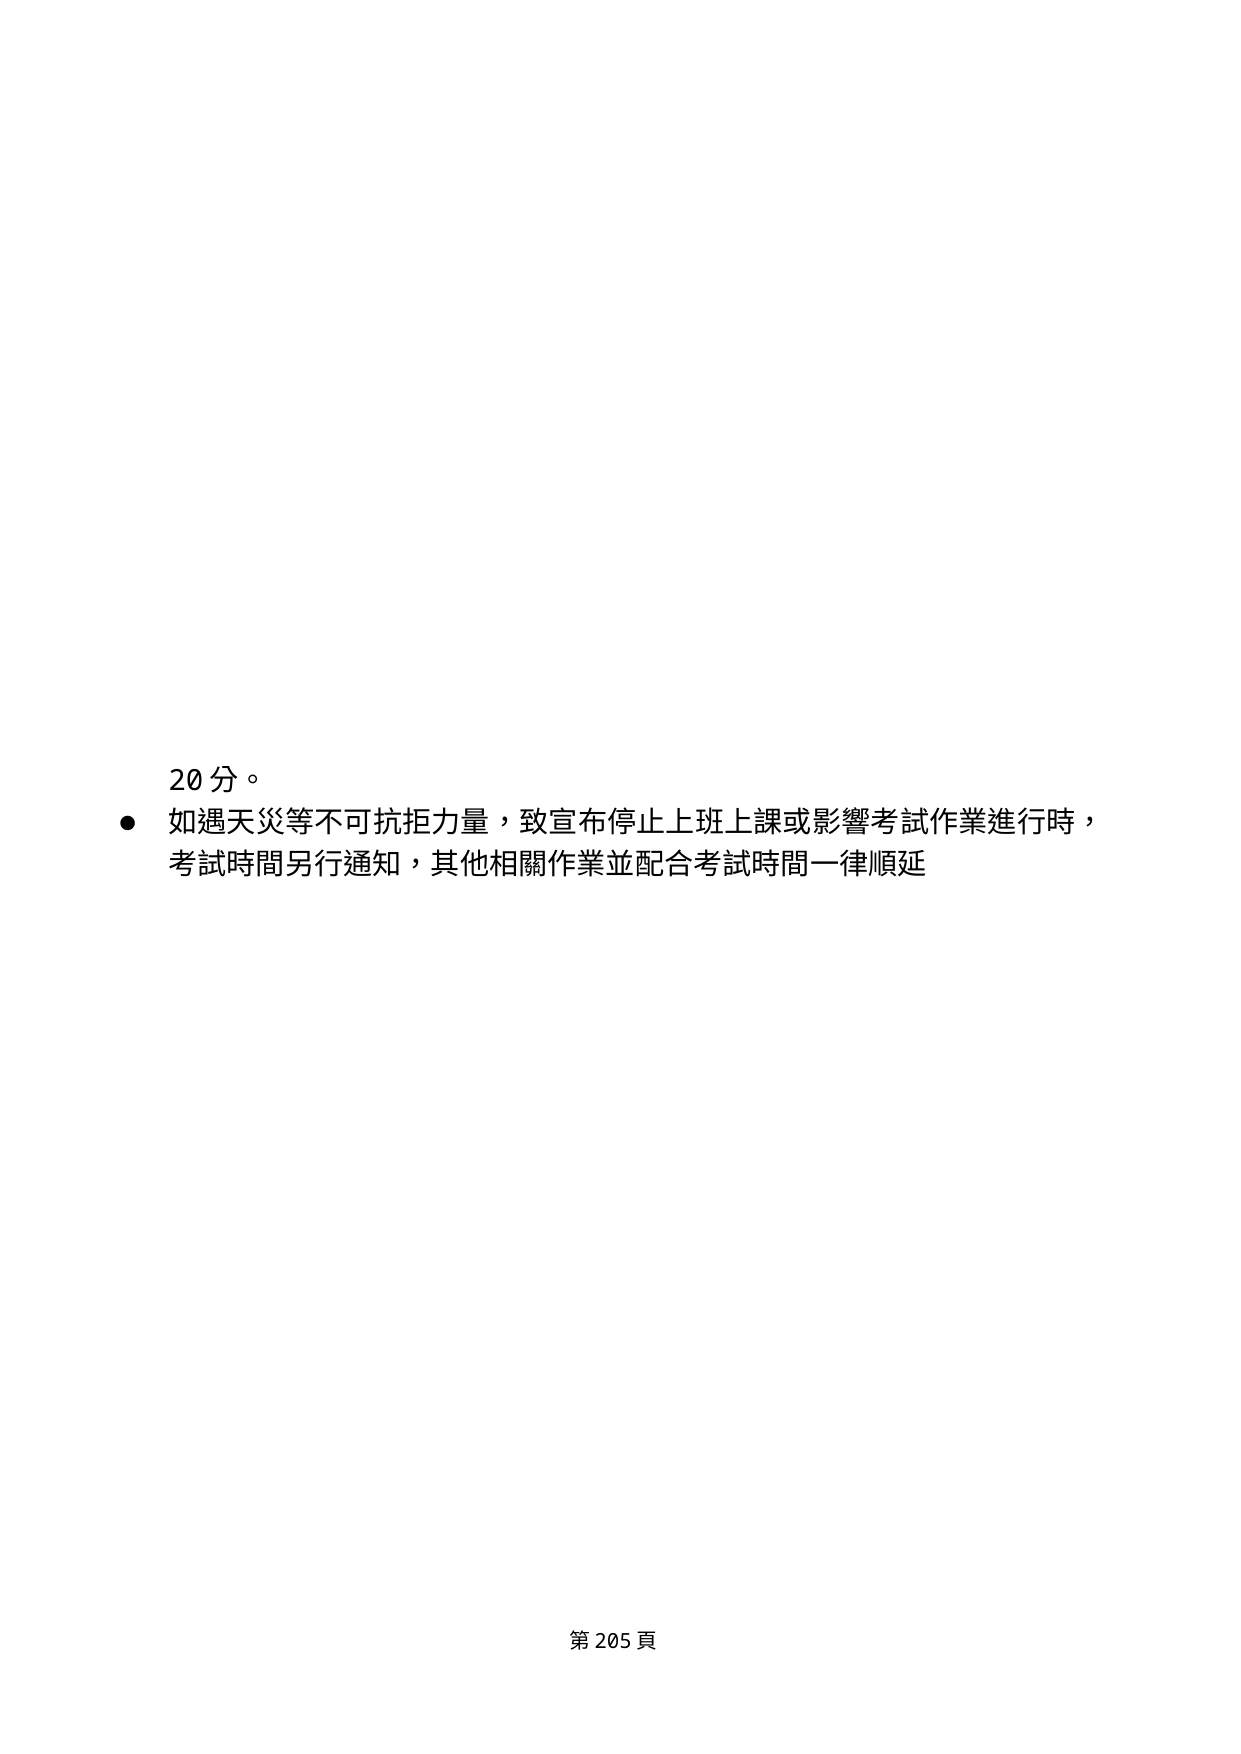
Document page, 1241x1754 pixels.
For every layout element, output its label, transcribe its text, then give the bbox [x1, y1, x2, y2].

list 20分。 [118, 756, 1107, 798]
list 如遇天災等不可抗拒力量，致宣布停止上班上課或影響考試作業進行時，考試時間另行通知，其他相關作業並配合考試時間一律順延 [118, 798, 1107, 883]
